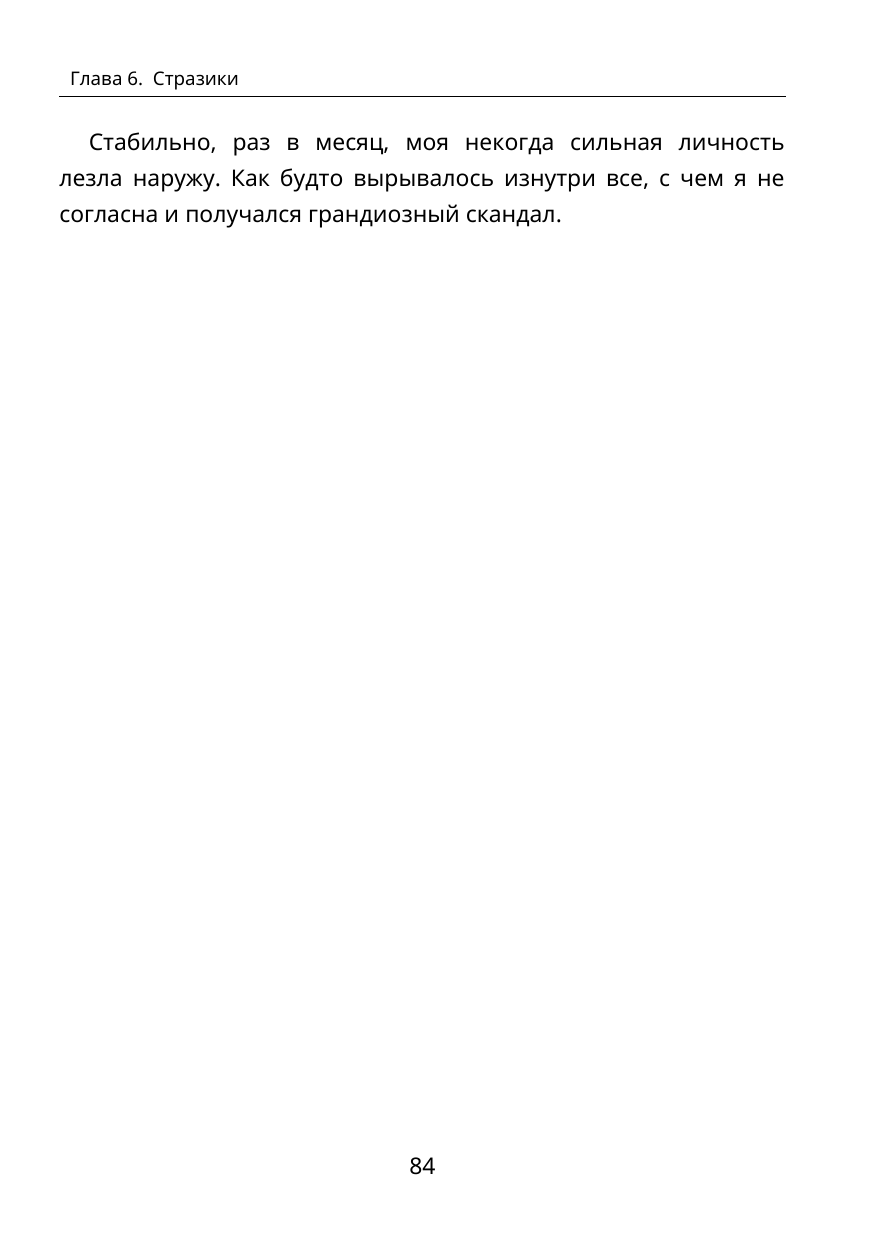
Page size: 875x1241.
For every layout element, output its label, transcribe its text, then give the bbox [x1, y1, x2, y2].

text Стабильно, раз в месяц, моя некогда сильная личность лезла наружу. Как будто вырывалось изнутри все, с чем я не согласна и получался грандиозный скандал. [59, 126, 786, 229]
